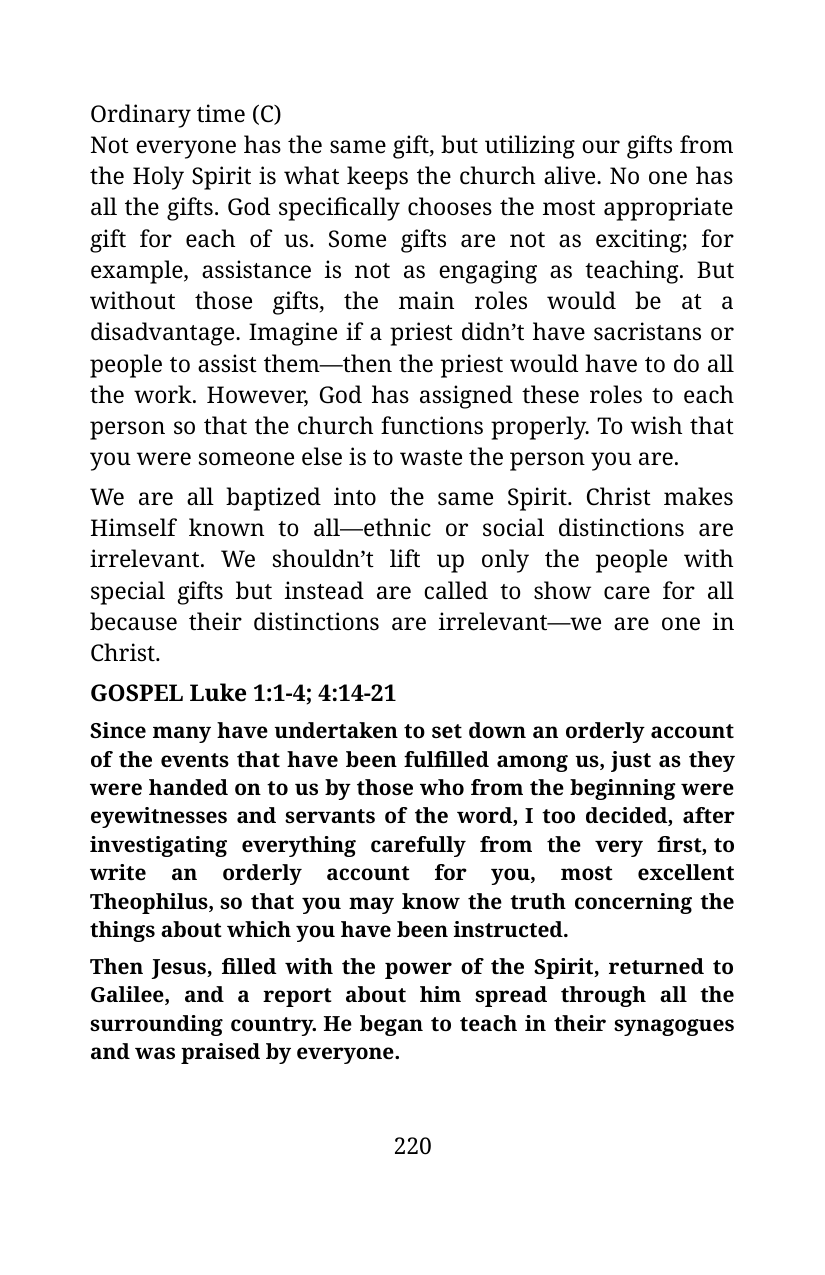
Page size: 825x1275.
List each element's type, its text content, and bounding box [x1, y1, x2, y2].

text Since many have undertaken to set down an orderly account of the events that have been fulfilled among us, just as they were handed on to us by those who from the beginning were eyewitnesses and servants of the word, I too decided, after investigating everything carefully from the very first, to write an orderly account for you, most excellent Theophilus, so that you may know the truth concerning the things about which you have been instructed. [90, 716, 735, 944]
text We are all baptized into the same Spirit. Christ makes Himself known to all—ethnic or social distinctions are irrelevant. We shouldn’t lift up only the people with special gifts but instead are called to show care for all because their distinctions are irrelevant—we are one in Christ. [90, 481, 735, 668]
text Not everyone has the same gift, but utilizing our gifts from the Holy Spirit is what keeps the church alive. No one has all the gifts. God specifically chooses the most appropriate gift for each of us. Some gifts are not as exciting; for example, assistance is not as engaging as teaching. But without those gifts, the main roles would be at a disadvantage. Imagine if a priest didn’t have sacristans or people to assist them—then the priest would have to do all the work. However, God has assigned these roles to each person so that the church functions properly. To wish that you were someone else is to waste the person you are. [90, 129, 735, 472]
text Then Jesus, filled with the power of the Spirit, returned to Galilee, and a report about him spread through all the surrounding country. He began to teach in their synagogues and was praised by everyone. [90, 952, 735, 1066]
text GOSPEL Luke 1:1-4; 4:14-21 [90, 677, 735, 708]
